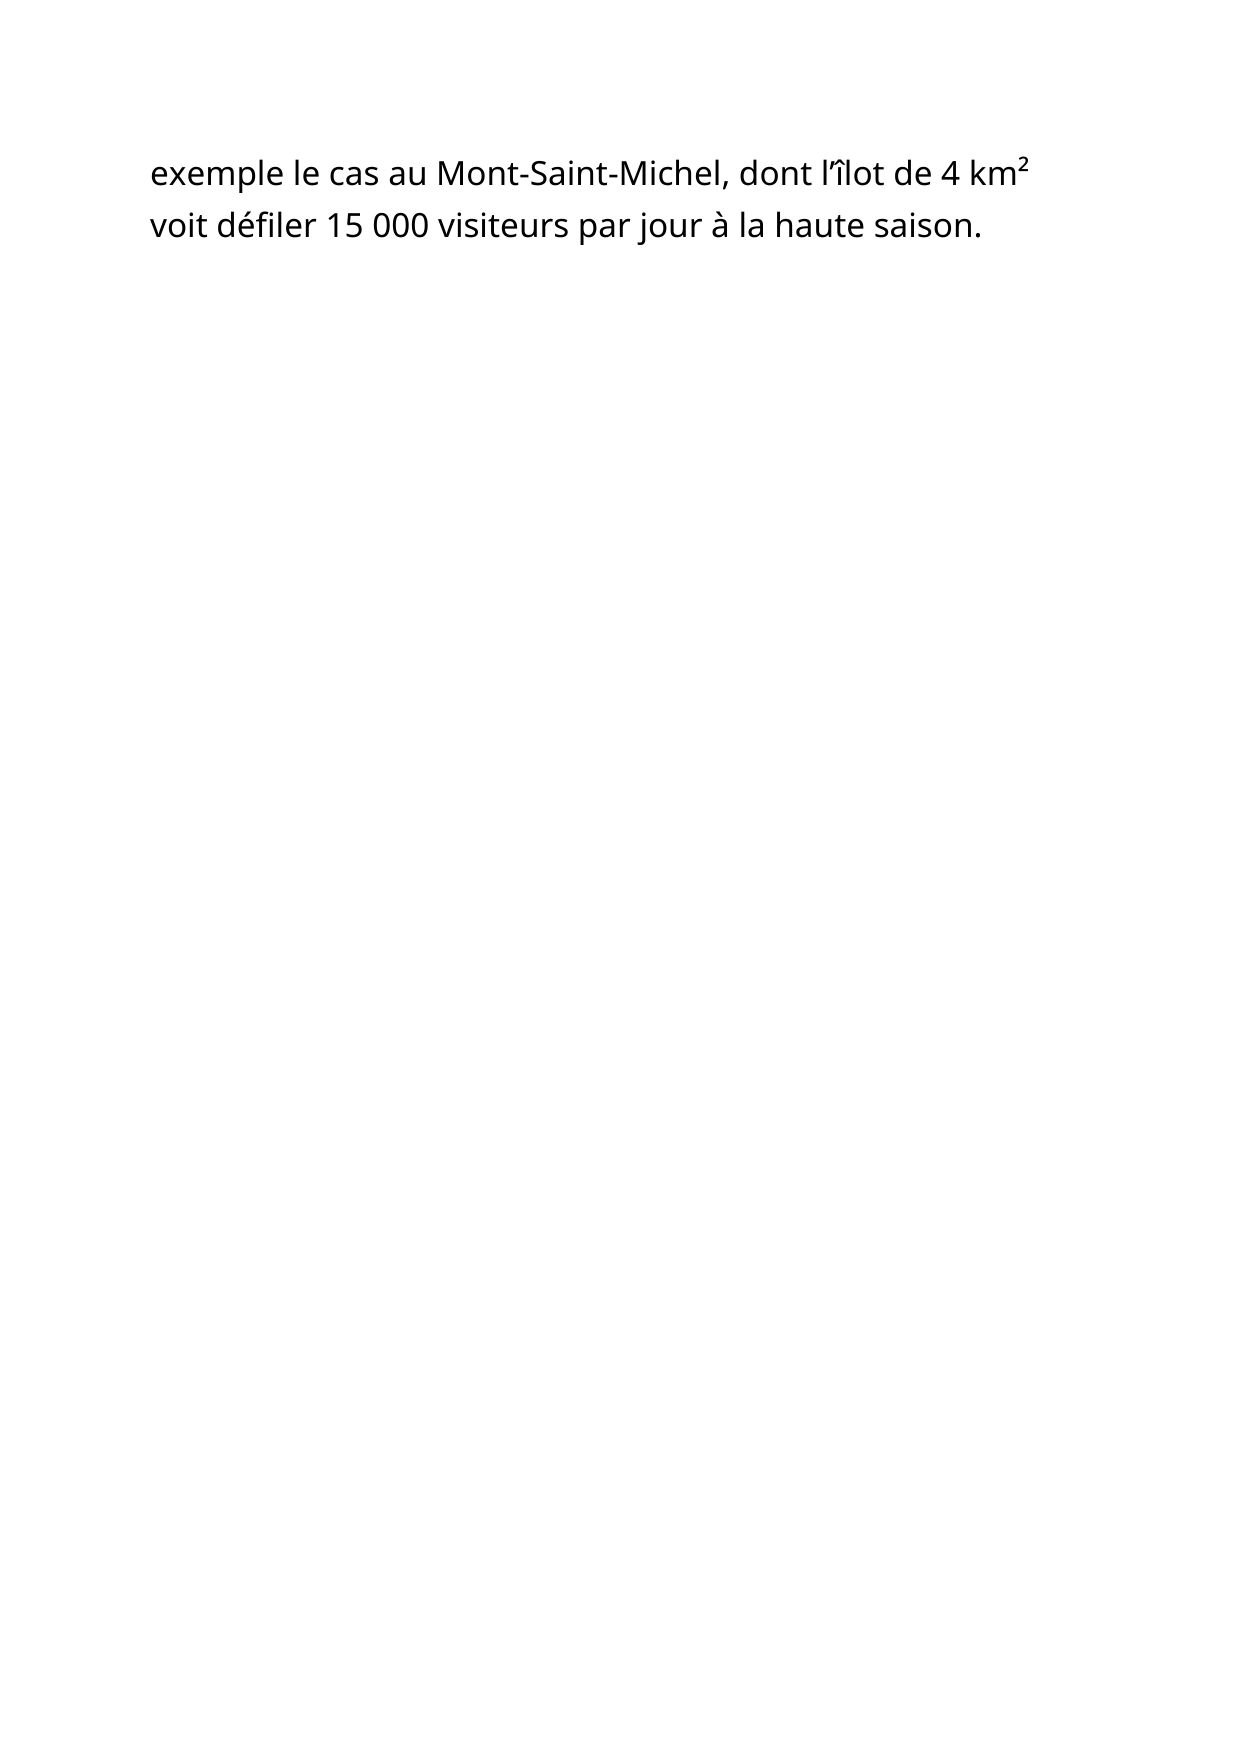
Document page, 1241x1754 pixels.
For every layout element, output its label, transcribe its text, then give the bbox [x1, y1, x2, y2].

text exemple le cas au Mont-Saint-Michel, dont l’îlot de 4 km² voit défiler 15 000 visiteurs par jour à la haute saison. [150, 150, 1090, 248]
